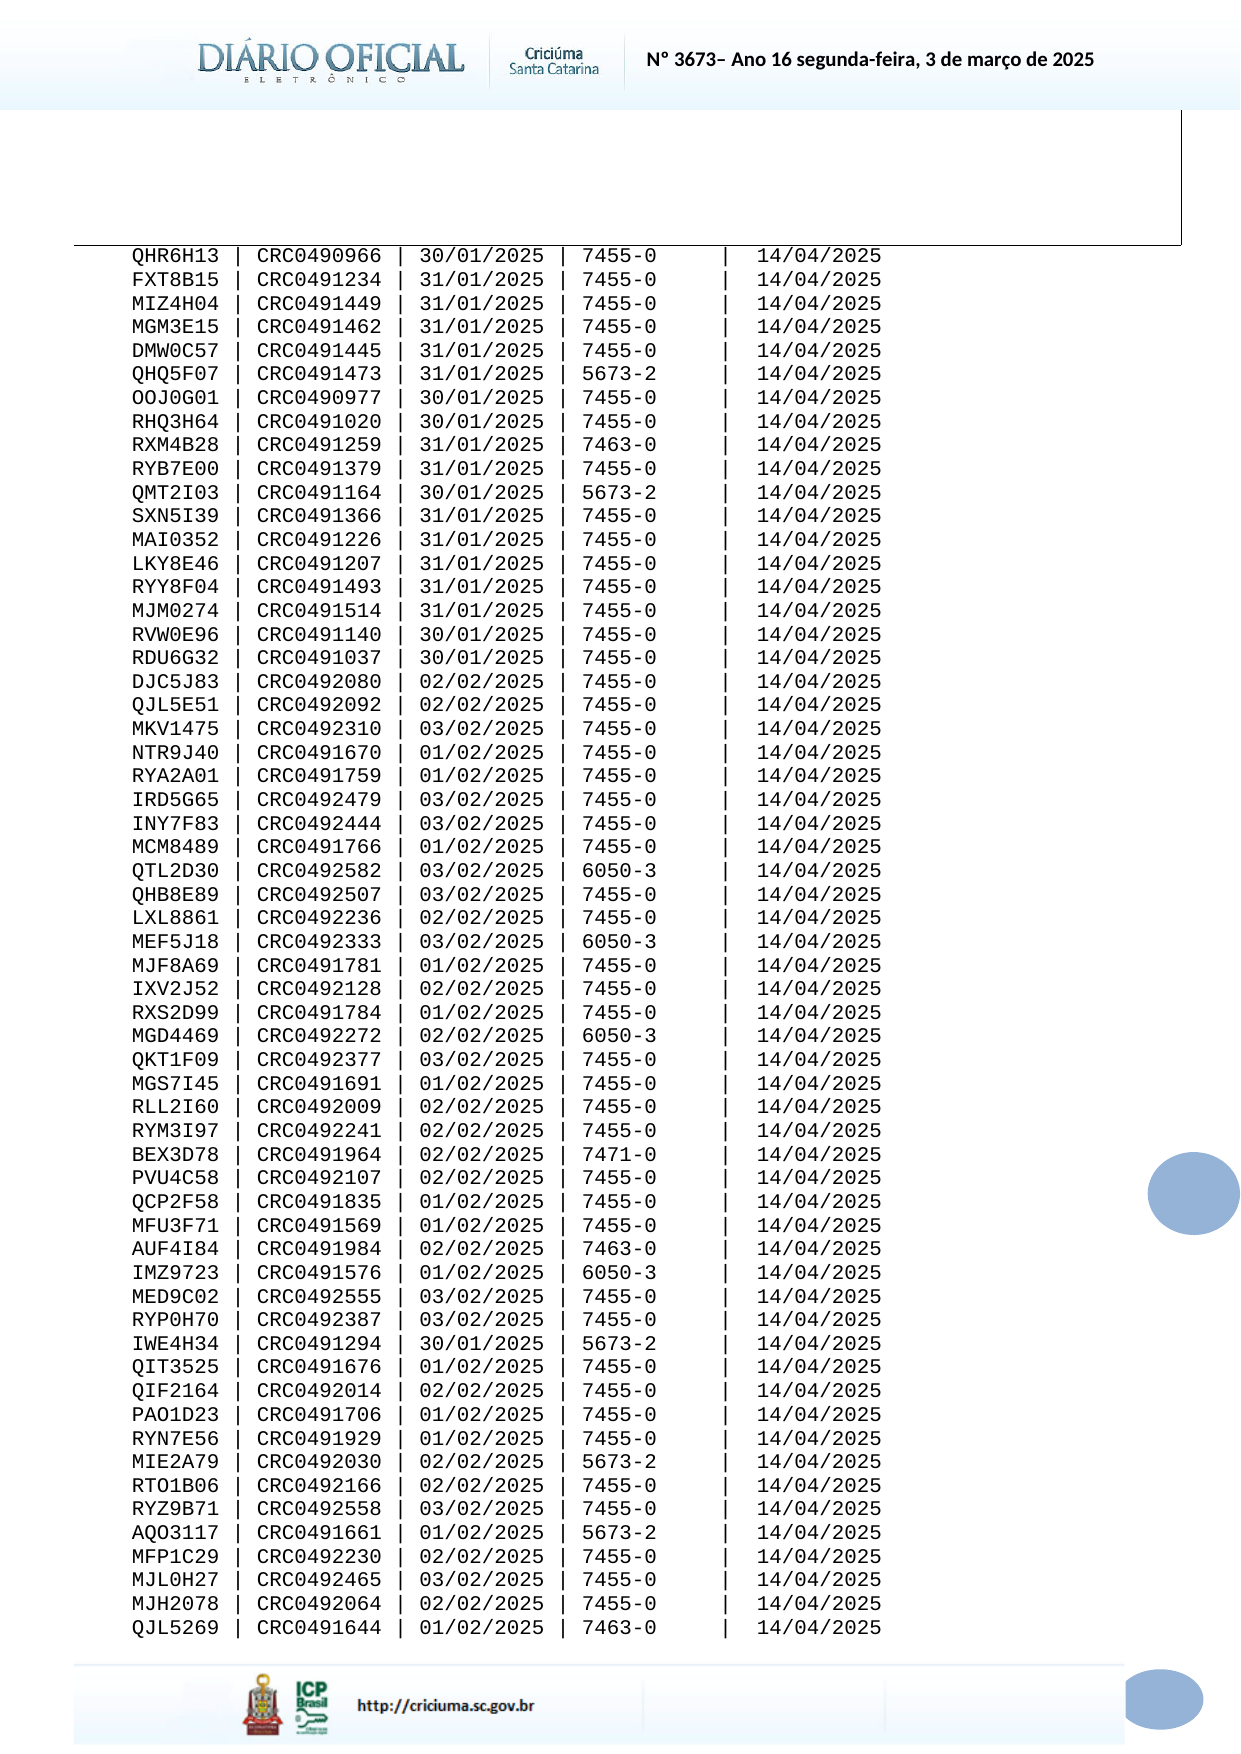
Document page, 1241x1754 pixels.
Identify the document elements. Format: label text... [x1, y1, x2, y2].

text LXL8861 | CRC0492236 | 02/02/2025 | 7455-0 | 14/04/2025 [44, 907, 1181, 931]
text QIT3525 | CRC0491676 | 01/02/2025 | 7455-0 | 14/04/2025 [44, 1357, 1181, 1380]
text DMW0C57 | CRC0491445 | 31/01/2025 | 7455-0 | 14/04/2025 [44, 340, 1181, 363]
text INY7F83 | CRC0492444 | 03/02/2025 | 7455-0 | 14/04/2025 [44, 813, 1181, 836]
text QMT2I03 | CRC0491164 | 30/01/2025 | 5673-2 | 14/04/2025 [44, 482, 1181, 505]
text IMZ9723 | CRC0491576 | 01/02/2025 | 6050-3 | 14/04/2025 [44, 1262, 1181, 1286]
text PAO1D23 | CRC0491706 | 01/02/2025 | 7455-0 | 14/04/2025 [44, 1404, 1181, 1427]
text RYP0H70 | CRC0492387 | 03/02/2025 | 7455-0 | 14/04/2025 [44, 1309, 1181, 1333]
text MFP1C29 | CRC0492230 | 02/02/2025 | 7455-0 | 14/04/2025 [44, 1546, 1181, 1569]
text IXV2J52 | CRC0492128 | 02/02/2025 | 7455-0 | 14/04/2025 [44, 978, 1181, 1002]
text RHQ3H64 | CRC0491020 | 30/01/2025 | 7455-0 | 14/04/2025 [44, 411, 1181, 434]
text QHQ5F07 | CRC0491473 | 31/01/2025 | 5673-2 | 14/04/2025 [44, 363, 1181, 387]
text MED9C02 | CRC0492555 | 03/02/2025 | 7455-0 | 14/04/2025 [44, 1286, 1181, 1309]
text QCP2F58 | CRC0491835 | 01/02/2025 | 7455-0 | 14/04/2025 [44, 1191, 1153, 1215]
text QHB8E89 | CRC0492507 | 03/02/2025 | 7455-0 | 14/04/2025 [44, 884, 1181, 907]
text MGD4469 | CRC0492272 | 02/02/2025 | 6050-3 | 14/04/2025 [44, 1026, 1181, 1049]
text RXM4B28 | CRC0491259 | 31/01/2025 | 7463-0 | 14/04/2025 [44, 434, 1181, 458]
text MJH2078 | CRC0492064 | 02/02/2025 | 7455-0 | 14/04/2025 [44, 1593, 1181, 1617]
text OOJ0G01 | CRC0490977 | 30/01/2025 | 7455-0 | 14/04/2025 [44, 387, 1181, 411]
text MAI0352 | CRC0491226 | 31/01/2025 | 7455-0 | 14/04/2025 [44, 529, 1181, 553]
text IWE4H34 | CRC0491294 | 30/01/2025 | 5673-2 | 14/04/2025 [44, 1333, 1181, 1357]
text QIF2164 | CRC0492014 | 02/02/2025 | 7455-0 | 14/04/2025 [44, 1380, 1181, 1404]
text QJL5269 | CRC0491644 | 01/02/2025 | 7463-0 | 14/04/2025 [44, 1617, 1181, 1640]
text IRD5G65 | CRC0492479 | 03/02/2025 | 7455-0 | 14/04/2025 [44, 789, 1181, 813]
text MGS7I45 | CRC0491691 | 01/02/2025 | 7455-0 | 14/04/2025 [44, 1073, 1181, 1096]
text RYB7E00 | CRC0491379 | 31/01/2025 | 7455-0 | 14/04/2025 [44, 458, 1181, 482]
text MIE2A79 | CRC0492030 | 02/02/2025 | 5673-2 | 14/04/2025 [44, 1451, 1181, 1475]
text RDU6G32 | CRC0491037 | 30/01/2025 | 7455-0 | 14/04/2025 [44, 647, 1181, 671]
text MJM0274 | CRC0491514 | 31/01/2025 | 7455-0 | 14/04/2025 [44, 600, 1181, 623]
text MFU3F71 | CRC0491569 | 01/02/2025 | 7455-0 | 14/04/2025 [44, 1215, 1181, 1238]
text QTL2D30 | CRC0492582 | 03/02/2025 | 6050-3 | 14/04/2025 [44, 860, 1181, 884]
text MGM3E15 | CRC0491462 | 31/01/2025 | 7455-0 | 14/04/2025 [44, 316, 1181, 340]
text LKY8E46 | CRC0491207 | 31/01/2025 | 7455-0 | 14/04/2025 [44, 553, 1181, 576]
text RYN7E56 | CRC0491929 | 01/02/2025 | 7455-0 | 14/04/2025 [44, 1427, 1181, 1451]
text FXT8B15 | CRC0491234 | 31/01/2025 | 7455-0 | 14/04/2025 [44, 269, 1181, 292]
text MIZ4H04 | CRC0491449 | 31/01/2025 | 7455-0 | 14/04/2025 [44, 292, 1181, 316]
text AUF4I84 | CRC0491984 | 02/02/2025 | 7463-0 | 14/04/2025 [44, 1238, 1181, 1262]
text QKT1F09 | CRC0492377 | 03/02/2025 | 7455-0 | 14/04/2025 [44, 1049, 1181, 1073]
text RXS2D99 | CRC0491784 | 01/02/2025 | 7455-0 | 14/04/2025 [44, 1002, 1181, 1026]
text AQO3117 | CRC0491661 | 01/02/2025 | 5673-2 | 14/04/2025 [44, 1522, 1181, 1546]
text NTR9J40 | CRC0491670 | 01/02/2025 | 7455-0 | 14/04/2025 [44, 742, 1181, 765]
text BEX3D78 | CRC0491964 | 02/02/2025 | 7471-0 | 14/04/2025 [44, 1144, 1181, 1167]
text RVW0E96 | CRC0491140 | 30/01/2025 | 7455-0 | 14/04/2025 [44, 623, 1181, 647]
text RYY8F04 | CRC0491493 | 31/01/2025 | 7455-0 | 14/04/2025 [44, 576, 1181, 600]
text PVU4C58 | CRC0492107 | 02/02/2025 | 7455-0 | 14/04/2025 [44, 1167, 1157, 1191]
text QJL5E51 | CRC0492092 | 02/02/2025 | 7455-0 | 14/04/2025 [44, 694, 1181, 718]
text MCM8489 | CRC0491766 | 01/02/2025 | 7455-0 | 14/04/2025 [44, 836, 1181, 860]
text MJF8A69 | CRC0491781 | 01/02/2025 | 7455-0 | 14/04/2025 [44, 954, 1181, 978]
text RLL2I60 | CRC0492009 | 02/02/2025 | 7455-0 | 14/04/2025 [44, 1096, 1181, 1120]
text SXN5I39 | CRC0491366 | 31/01/2025 | 7455-0 | 14/04/2025 [44, 505, 1181, 529]
text RTO1B06 | CRC0492166 | 02/02/2025 | 7455-0 | 14/04/2025 [44, 1475, 1181, 1498]
text RYA2A01 | CRC0491759 | 01/02/2025 | 7455-0 | 14/04/2025 [44, 765, 1181, 789]
text MKV1475 | CRC0492310 | 03/02/2025 | 7455-0 | 14/04/2025 [44, 718, 1181, 742]
text QHR6H13 | CRC0490966 | 30/01/2025 | 7455-0 | 14/04/2025 [44, 245, 1181, 269]
text RYM3I97 | CRC0492241 | 02/02/2025 | 7455-0 | 14/04/2025 [44, 1120, 1181, 1144]
text MEF5J18 | CRC0492333 | 03/02/2025 | 6050-3 | 14/04/2025 [44, 931, 1181, 954]
text DJC5J83 | CRC0492080 | 02/02/2025 | 7455-0 | 14/04/2025 [44, 671, 1181, 694]
text RYZ9B71 | CRC0492558 | 03/02/2025 | 7455-0 | 14/04/2025 [44, 1498, 1181, 1522]
text MJL0H27 | CRC0492465 | 03/02/2025 | 7455-0 | 14/04/2025 [44, 1569, 1181, 1593]
